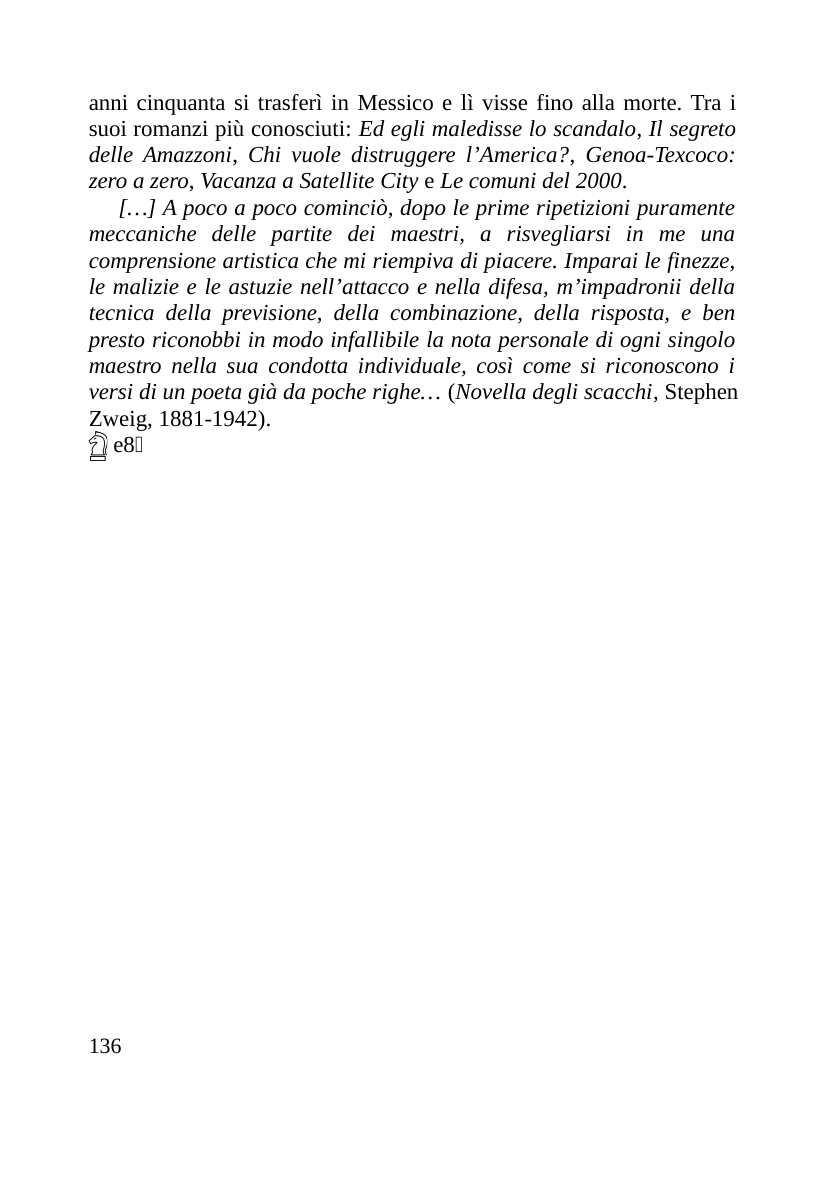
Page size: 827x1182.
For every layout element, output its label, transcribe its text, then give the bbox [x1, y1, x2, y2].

text anni cinquanta si trasferì in Messico e lì visse fino alla morte. Tra i suoi romanzi più conosciuti: Ed egli maledisse lo scandalo, Il segreto delle Amazzoni, Chi vuole distruggere l’America?, Genoa-Texcoco: zero a zero, Vacanza a Satellite City e Le comuni del 2000. [88, 88, 738, 194]
text […] A poco a poco cominciò, dopo le prime ripetizioni puramente meccaniche delle partite dei maestri, a risvegliarsi in me una comprensione artistica che mi riempiva di piacere. Imparai le finezze, le malizie e le astuzie nell’attacco e nella difesa, m’impadronii della tecnica della previsione, della combinazione, della risposta, e ben presto riconobbi in modo infallibile la nota personale di ogni singolo maestro nella sua condotta individuale, così come si riconoscono i versi di un poeta già da poche righe… (Novella degli scacchi, Stephen Zweig, 1881-1942). [88, 194, 738, 431]
text e8g [108, 431, 738, 457]
picture [88, 431, 108, 461]
